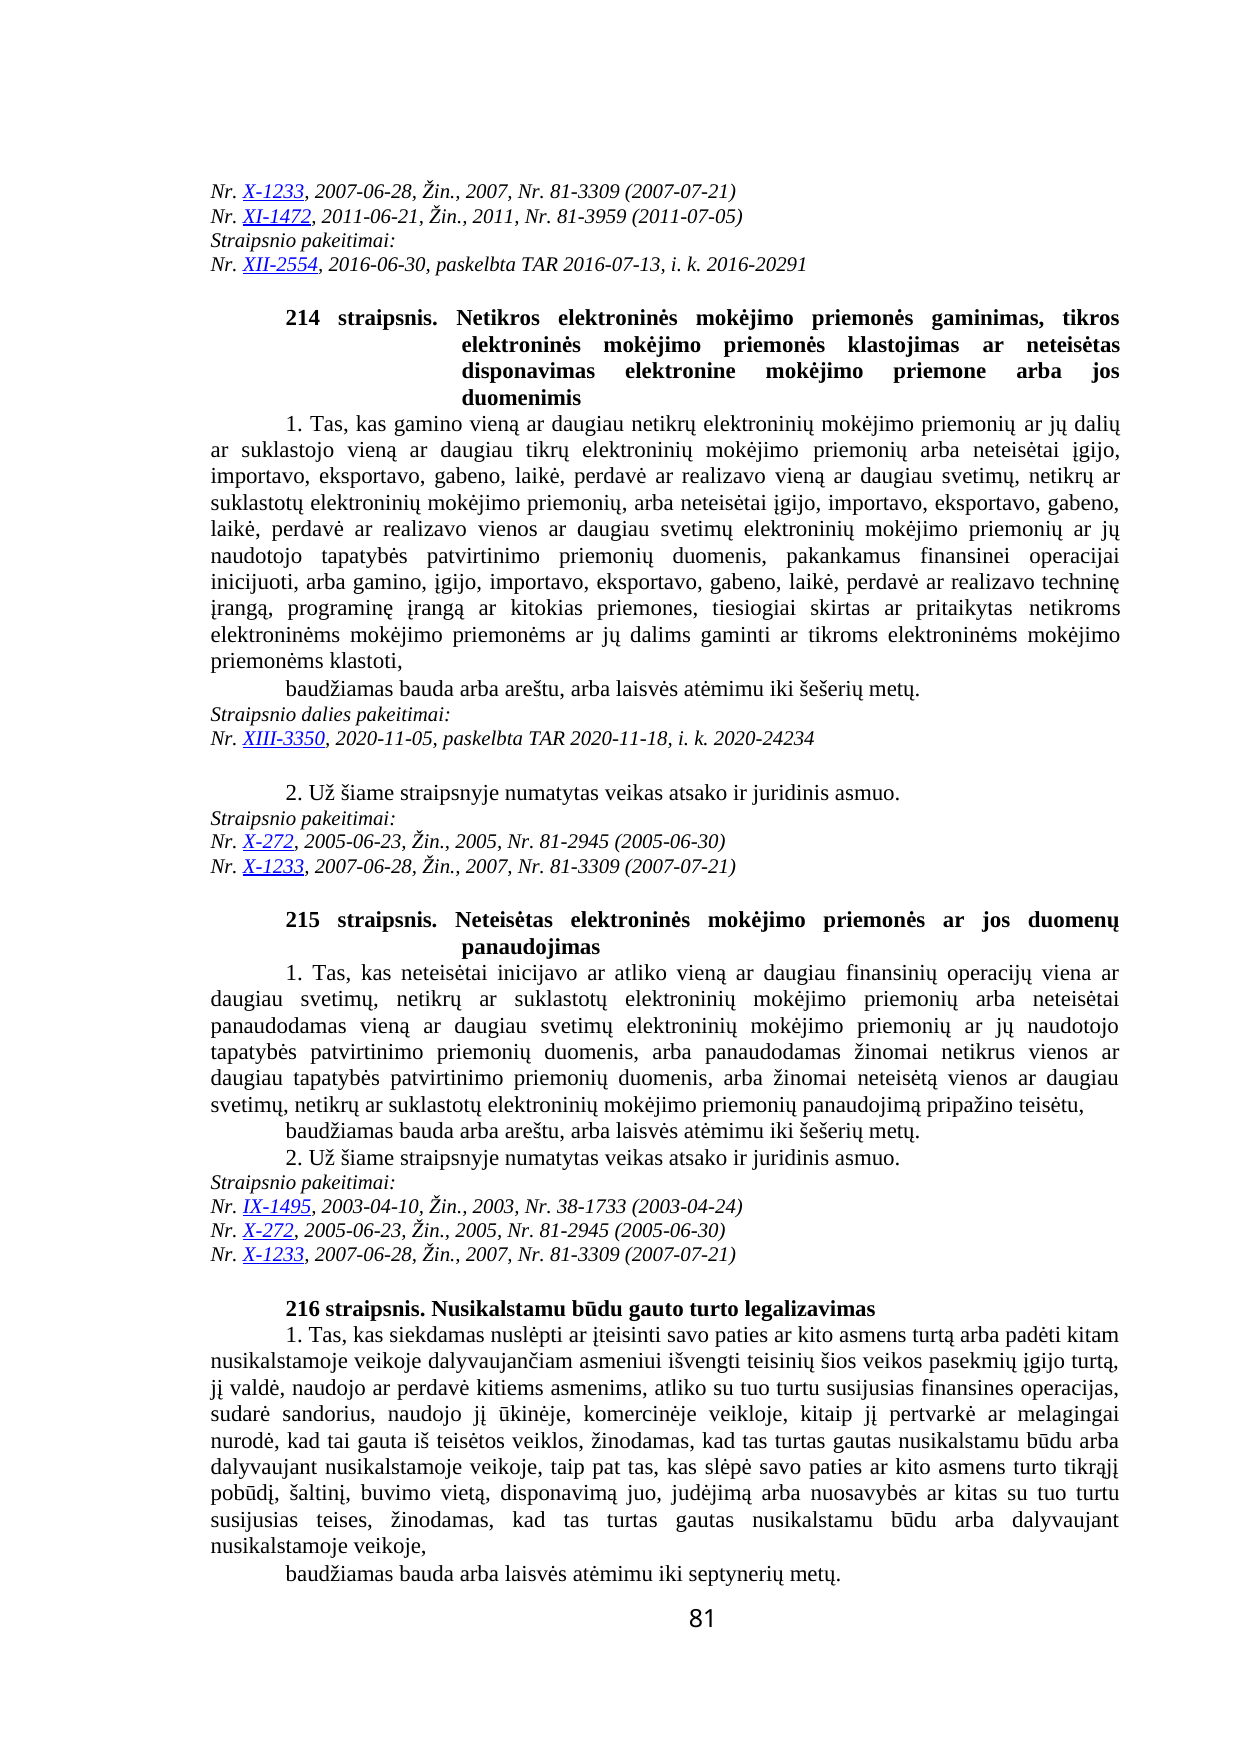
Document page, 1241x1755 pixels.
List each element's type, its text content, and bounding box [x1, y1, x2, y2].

text 214 straipsnis. Netikros elektroninės mokėjimo priemonės gaminimas, tikros elektroninės mokėjimo priemonės klastojimas ar neteisėtas disponavimas elektronine mokėjimo priemone arba jos duomenimis [285, 304, 1120, 410]
text Nr. X-272, 2005-06-23, Žin., 2005, Nr. 81-2945 (2005-06-30) [210, 829, 1120, 853]
text 2. Už šiame straipsnyje numatytas veikas atsako ir juridinis asmuo. [210, 779, 1120, 805]
text Straipsnio pakeitimai: [210, 805, 1120, 829]
text Nr. X-1233, 2007-06-28, Žin., 2007, Nr. 81-3309 (2007-07-21) [210, 853, 1120, 878]
text Straipsnio pakeitimai: [210, 1170, 1120, 1194]
text Straipsnio dalies pakeitimai: [210, 702, 1120, 726]
text Nr. XI-1472, 2011-06-21, Žin., 2011, Nr. 81-3959 (2011-07-05) [210, 203, 1120, 228]
text Nr. X-1233, 2007-06-28, Žin., 2007, Nr. 81-3309 (2007-07-21) [210, 179, 1120, 203]
text baudžiamas bauda arba areštu, arba laisvės atėmimu iki šešerių metų. [210, 1117, 1120, 1143]
text Nr. XIII-3350, 2020-11-05, paskelbta TAR 2020-11-18, i. k. 2020-24234 [210, 726, 1120, 750]
text Straipsnio pakeitimai: [210, 228, 1120, 252]
text Nr. X-272, 2005-06-23, Žin., 2005, Nr. 81-2945 (2005-06-30) [210, 1218, 1120, 1242]
text baudžiamas bauda arba areštu, arba laisvės atėmimu iki šešerių metų. [210, 673, 1120, 702]
text 2. Už šiame straipsnyje numatytas veikas atsako ir juridinis asmuo. [210, 1143, 1120, 1170]
text 216 straipsnis. Nusikalstamu būdu gauto turto legalizavimas [210, 1295, 1120, 1321]
text 215 straipsnis. Neteisėtas elektroninės mokėjimo priemonės ar jos duomenų panaudojimas [285, 906, 1120, 959]
text Nr. XII-2554, 2016-06-30, paskelbta TAR 2016-07-13, i. k. 2016-20291 [210, 252, 1120, 276]
text 1. Tas, kas neteisėtai inicijavo ar atliko vieną ar daugiau finansinių operacijų viena ar daugiau svetimų, netikrų ar suklastotų elektroninių mokėjimo priemonių arba neteisėtai panaudodamas vieną ar daugiau svetimų elektroninių mokėjimo priemonių ar jų naudotojo tapatybės patvirtinimo priemonių duomenis, arba panaudodamas žinomai netikrus vienos ar daugiau tapatybės patvirtinimo priemonių duomenis, arba žinomai neteisėtą vienos ar daugiau svetimų, netikrų ar suklastotų elektroninių mokėjimo priemonių panaudojimą pripažino teisėtu, [210, 959, 1120, 1117]
text 1. Tas, kas siekdamas nuslėpti ar įteisinti savo paties ar kito asmens turtą arba padėti kitam nusikalstamoje veikoje dalyvaujančiam asmeniui išvengti teisinių šios veikos pasekmių įgijo turtą, jį valdė, naudojo ar perdavė kitiems asmenims, atliko su tuo turtu susijusias finansines operacijas, sudarė sandorius, naudojo jį ūkinėje, komercinėje veikloje, kitaip jį pertvarkė ar melagingai nurodė, kad tai gauta iš teisėtos veiklos, žinodamas, kad tas turtas gautas nusikalstamu būdu arba dalyvaujant nusikalstamoje veikoje, taip pat tas, kas slėpė savo paties ar kito asmens turto tikrąjį pobūdį, šaltinį, buvimo vietą, disponavimą juo, judėjimą arba nuosavybės ar kitas su tuo turtu susijusias teises, žinodamas, kad tas turtas gautas nusikalstamu būdu arba dalyvaujant nusikalstamoje veikoje, [210, 1321, 1120, 1558]
text Nr. X-1233, 2007-06-28, Žin., 2007, Nr. 81-3309 (2007-07-21) [210, 1242, 1120, 1266]
text baudžiamas bauda arba laisvės atėmimu iki septynerių metų. [210, 1558, 1120, 1587]
text 1. Tas, kas gamino vieną ar daugiau netikrų elektroninių mokėjimo priemonių ar jų dalių ar suklastojo vieną ar daugiau tikrų elektroninių mokėjimo priemonių arba neteisėtai įgijo, importavo, eksportavo, gabeno, laikė, perdavė ar realizavo vieną ar daugiau svetimų, netikrų ar suklastotų elektroninių mokėjimo priemonių, arba neteisėtai įgijo, importavo, eksportavo, gabeno, laikė, perdavė ar realizavo vienos ar daugiau svetimų elektroninių mokėjimo priemonių ar jų naudotojo tapatybės patvirtinimo priemonių duomenis, pakankamus finansinei operacijai inicijuoti, arba gamino, įgijo, importavo, eksportavo, gabeno, laikė, perdavė ar realizavo techninę įrangą, programinę įrangą ar kitokias priemones, tiesiogiai skirtas ar pritaikytas netikroms elektroninėms mokėjimo priemonėms ar jų dalims gaminti ar tikroms elektroninėms mokėjimo priemonėms klastoti, [210, 410, 1120, 673]
text Nr. IX-1495, 2003-04-10, Žin., 2003, Nr. 38-1733 (2003-04-24) [210, 1194, 1120, 1218]
